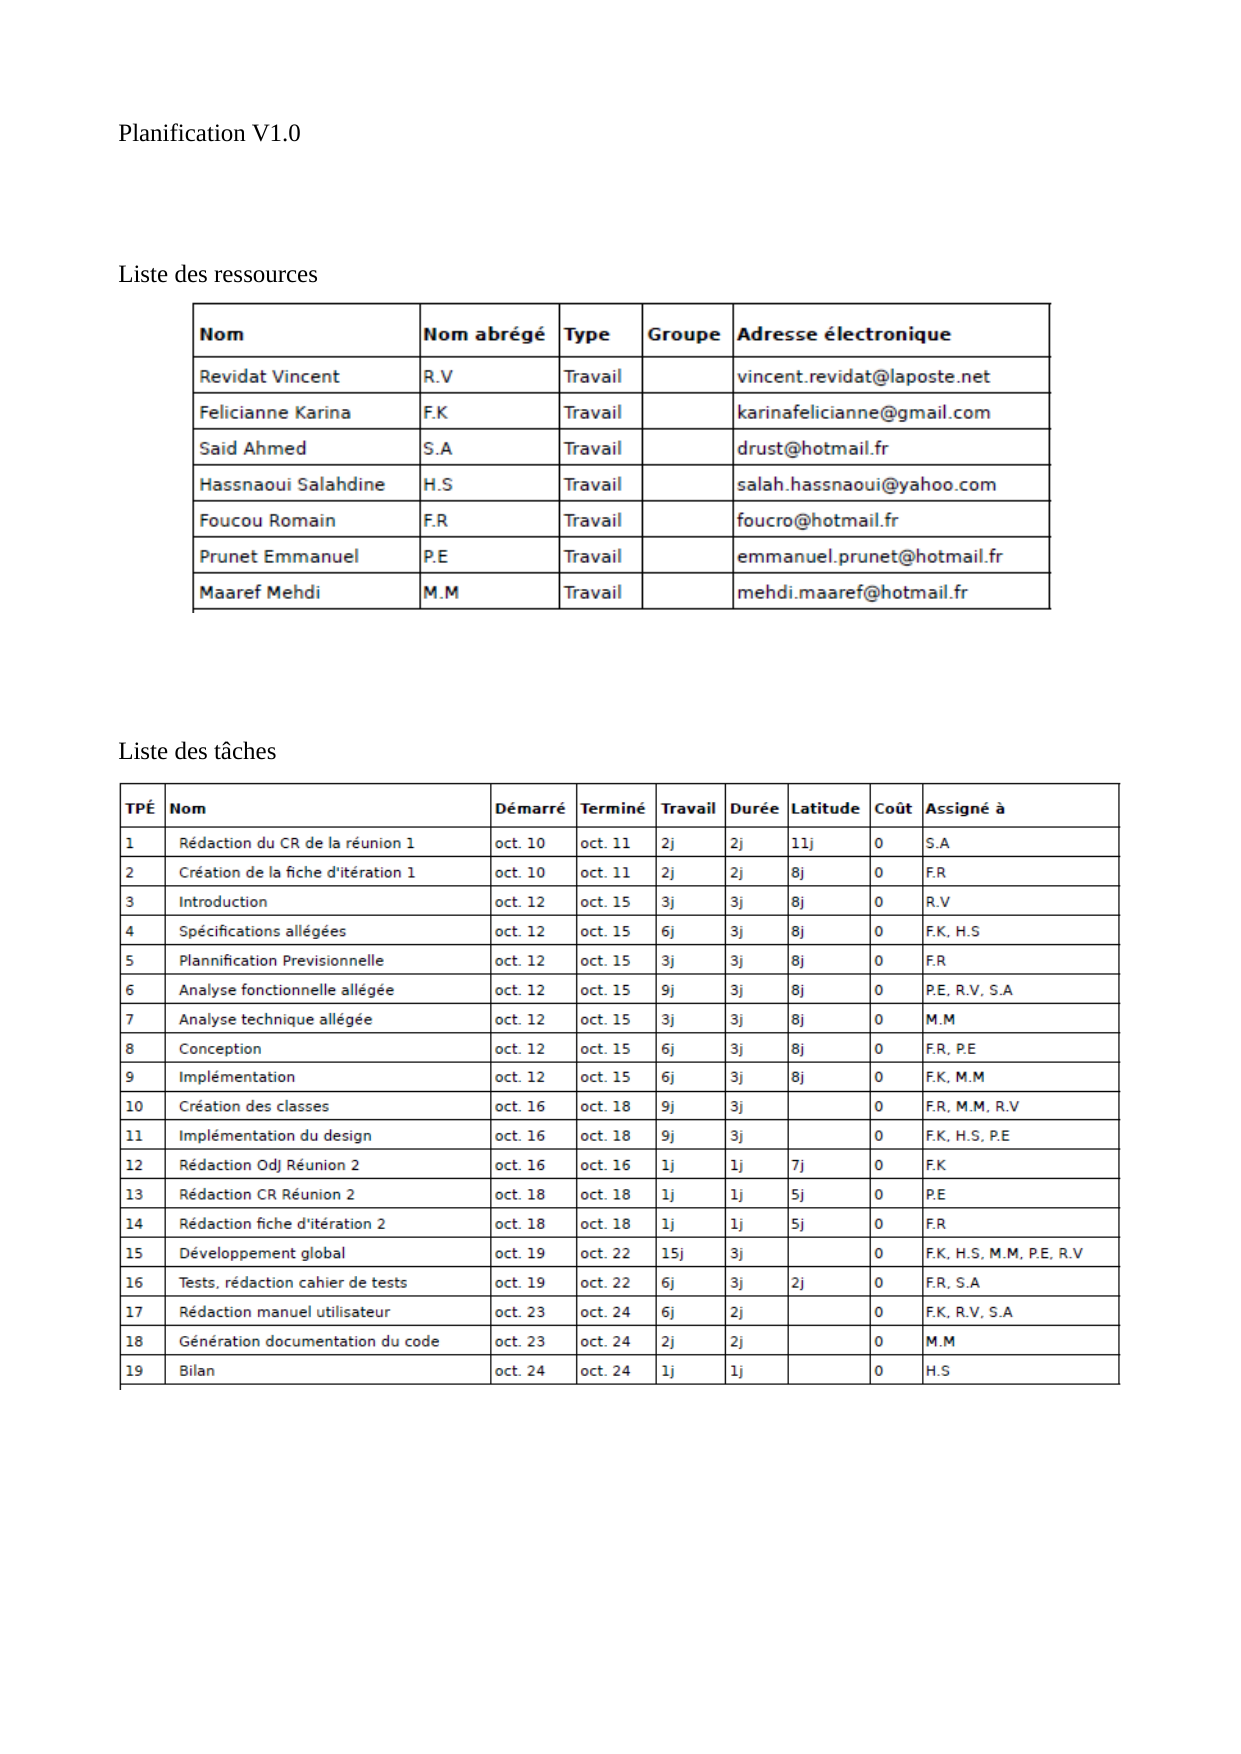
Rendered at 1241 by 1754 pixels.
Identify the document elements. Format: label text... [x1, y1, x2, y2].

text Liste des tâches [118, 736, 1122, 765]
picture [116, 778, 1121, 1390]
picture [188, 300, 1052, 613]
text Liste des ressources [118, 259, 1122, 288]
